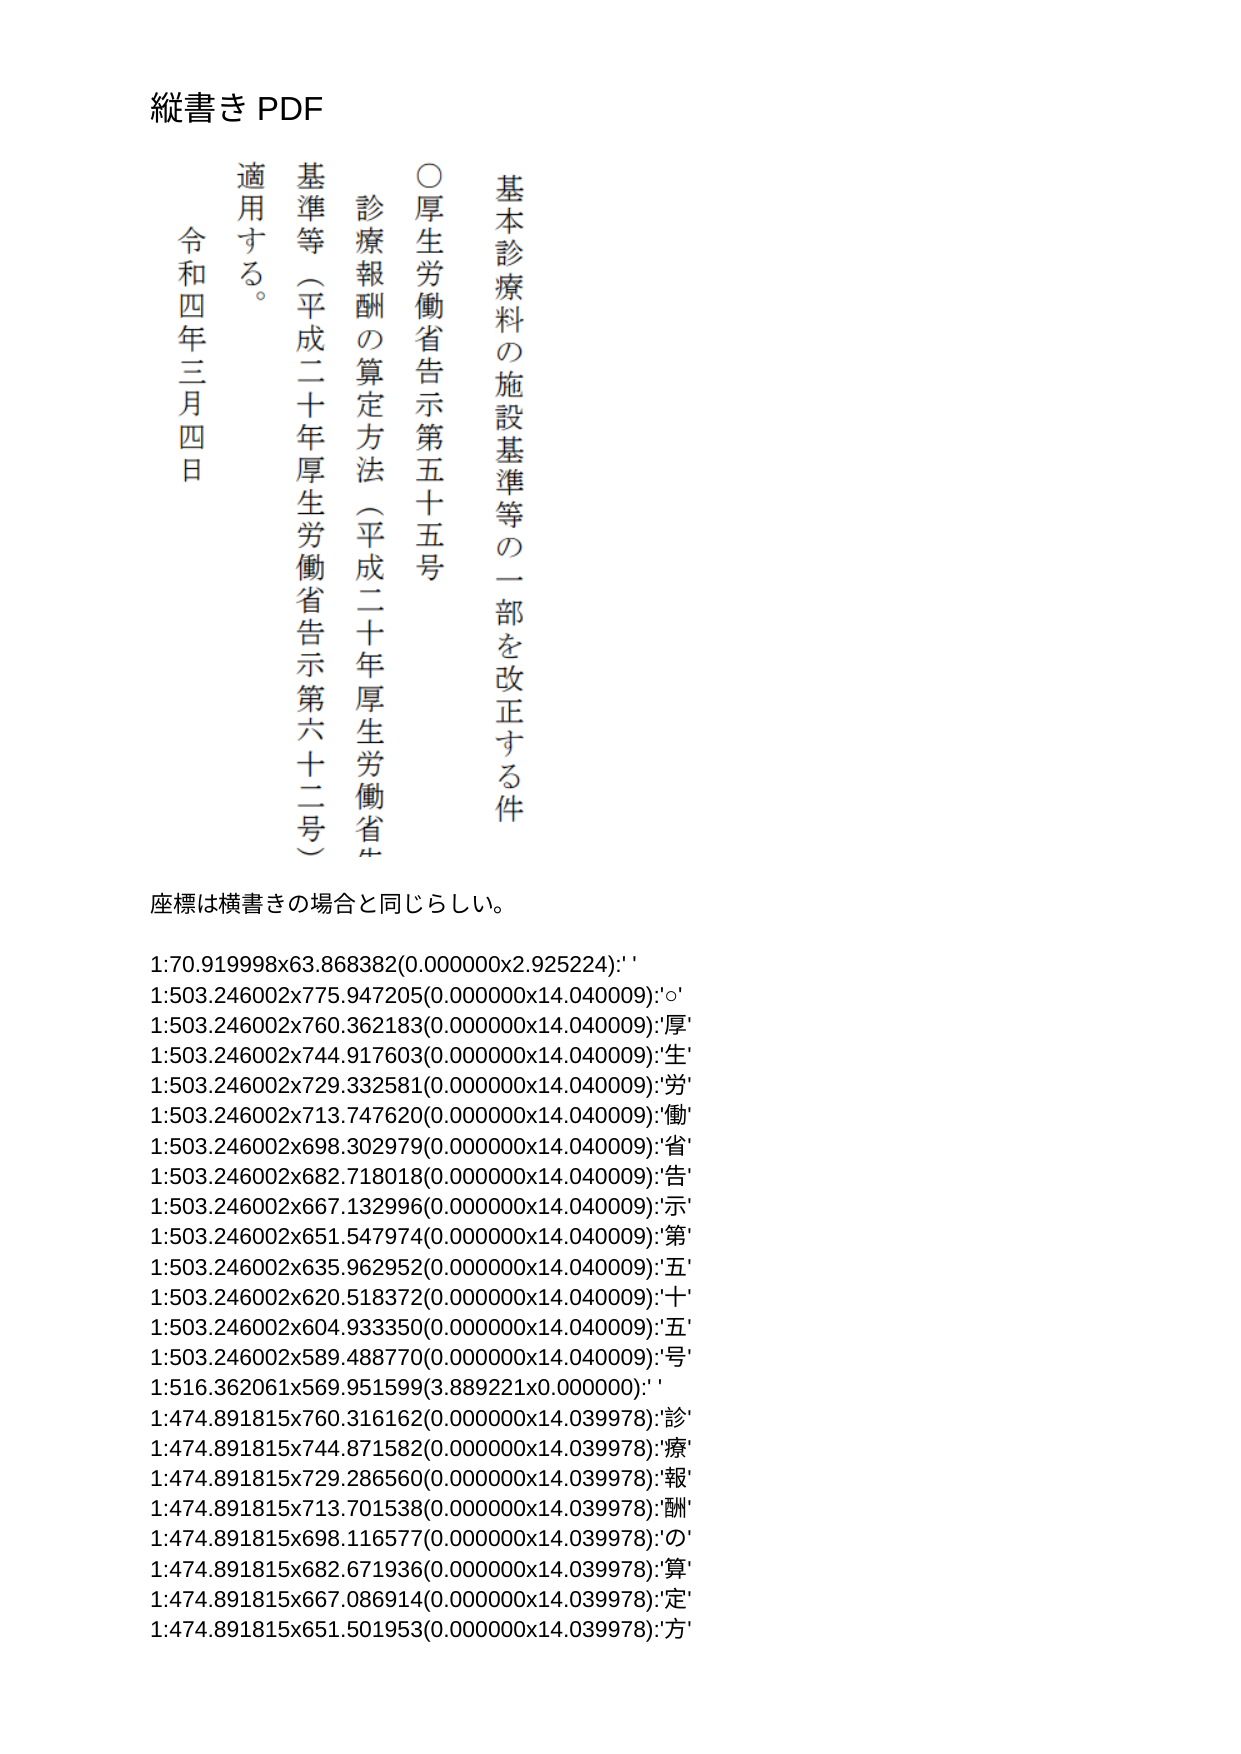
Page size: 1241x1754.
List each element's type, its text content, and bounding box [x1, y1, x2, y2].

text 1:474.891815x760.316162(0.000000x14.039978):'診' [150, 1404, 1152, 1431]
text 1:474.891815x667.086914(0.000000x14.039978):'定' [150, 1586, 1152, 1612]
text 1:503.246002x667.132996(0.000000x14.040009):'示' [150, 1193, 1152, 1219]
text 1:503.246002x651.547974(0.000000x14.040009):'第' [150, 1223, 1152, 1250]
text 1:474.891815x698.116577(0.000000x14.039978):'の' [150, 1525, 1152, 1552]
text 1:503.246002x604.933350(0.000000x14.040009):'五' [150, 1314, 1152, 1340]
subtitle 縦書きPDF [150, 88, 1152, 127]
text 1:474.891815x713.701538(0.000000x14.039978):'酬' [150, 1495, 1152, 1522]
picture [150, 139, 559, 857]
text 1:503.246002x760.362183(0.000000x14.040009):'厚' [150, 1012, 1152, 1038]
text 1:503.246002x729.332581(0.000000x14.040009):'労' [150, 1072, 1152, 1099]
text 1:474.891815x744.871582(0.000000x14.039978):'療' [150, 1435, 1152, 1461]
text 1:503.246002x775.947205(0.000000x14.040009):'○' [150, 982, 1152, 1008]
text 1:503.246002x620.518372(0.000000x14.040009):'十' [150, 1284, 1152, 1310]
text 1:474.891815x729.286560(0.000000x14.039978):'報' [150, 1465, 1152, 1491]
text 1:70.919998x63.868382(0.000000x2.925224):' ' [150, 951, 1152, 978]
text 1:474.891815x682.671936(0.000000x14.039978):'算' [150, 1556, 1152, 1582]
text 1:503.246002x589.488770(0.000000x14.040009):'号' [150, 1344, 1152, 1371]
text 1:503.246002x744.917603(0.000000x14.040009):'生' [150, 1042, 1152, 1068]
text 座標は横書きの場合と同じらしい。 [150, 891, 1152, 917]
text 1:503.246002x682.718018(0.000000x14.040009):'告' [150, 1163, 1152, 1189]
text 1:503.246002x635.962952(0.000000x14.040009):'五' [150, 1253, 1152, 1280]
text 1:474.891815x651.501953(0.000000x14.039978):'方' [150, 1616, 1152, 1642]
text 1:503.246002x713.747620(0.000000x14.040009):'働' [150, 1102, 1152, 1129]
text 1:503.246002x698.302979(0.000000x14.040009):'省' [150, 1133, 1152, 1159]
text 1:516.362061x569.951599(3.889221x0.000000):' ' [150, 1374, 1152, 1401]
